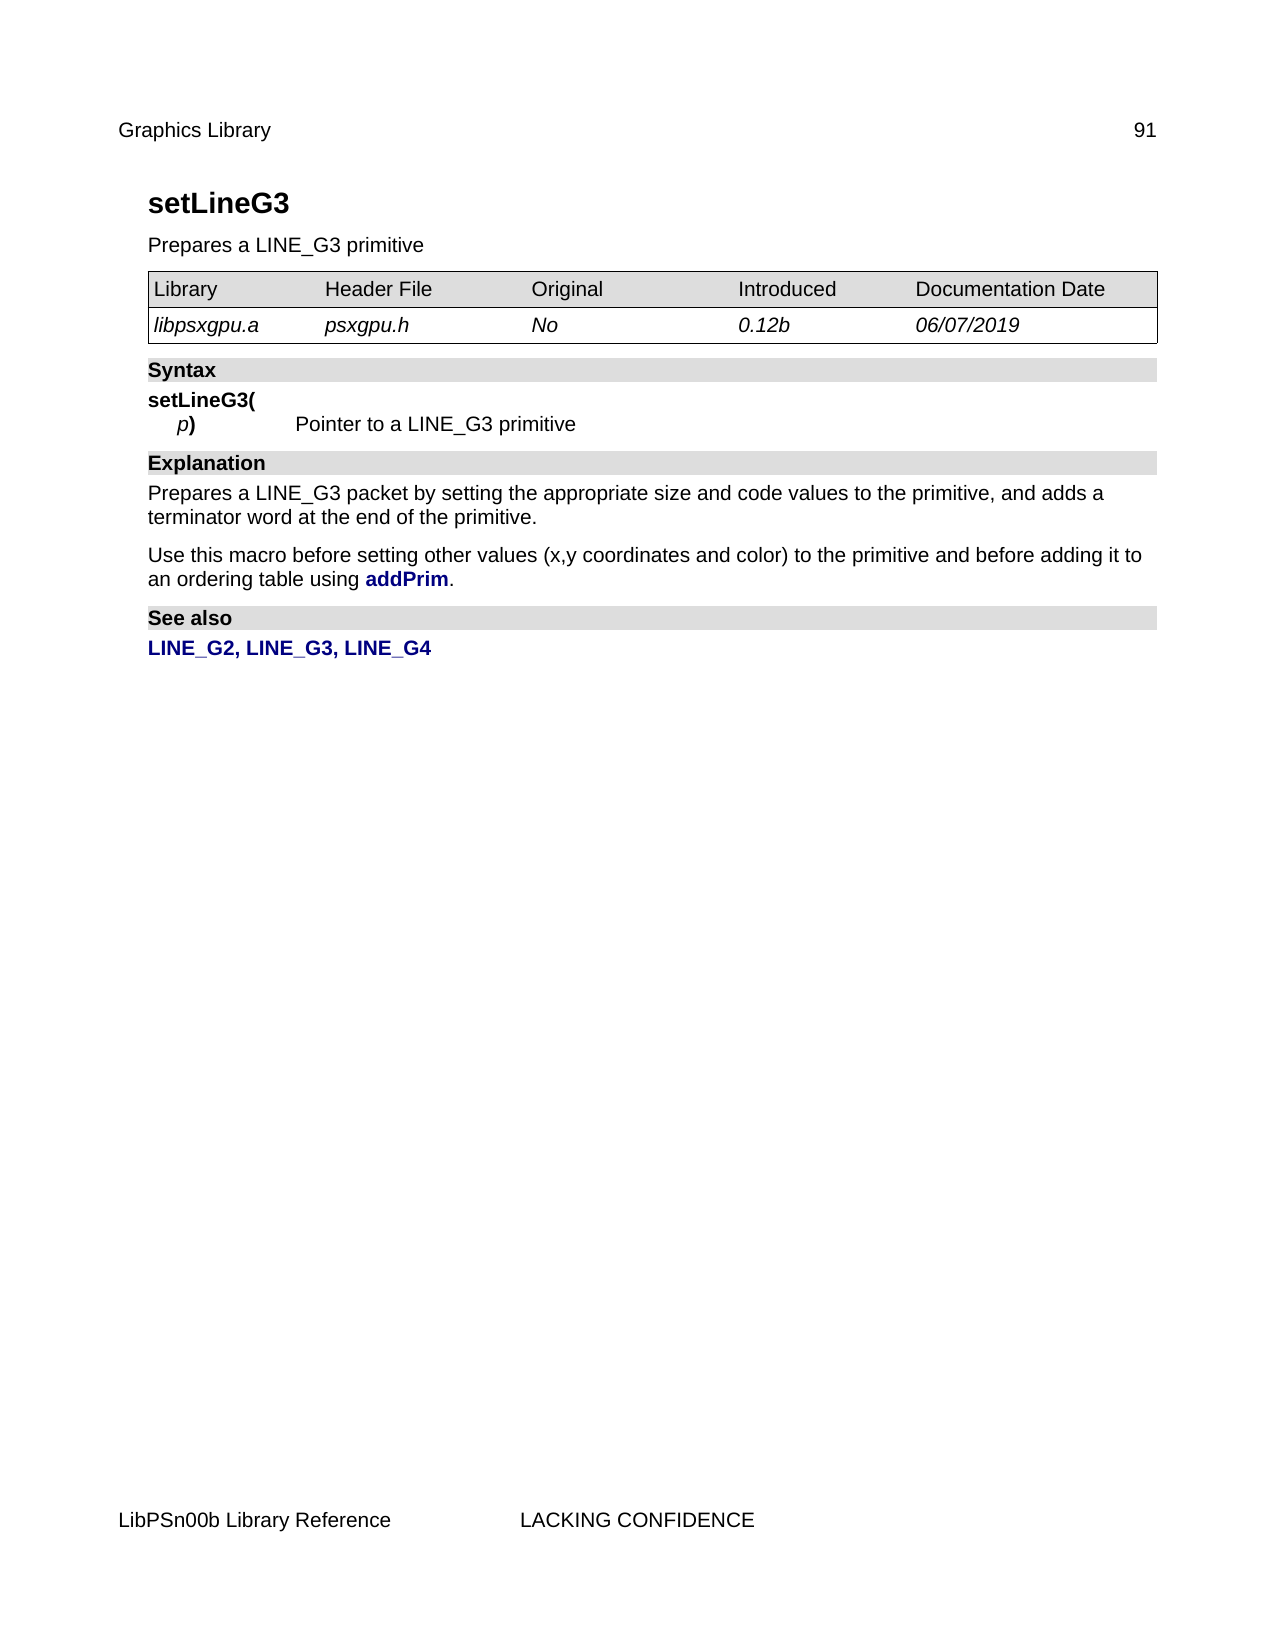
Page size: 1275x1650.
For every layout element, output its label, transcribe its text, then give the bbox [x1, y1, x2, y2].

text Prepares a LINE_G3 packet by setting the appropriate size and code values to the primitive, and adds a terminator word at the end of the primitive. [148, 481, 1157, 528]
subtitle setLineG3 [148, 186, 1157, 220]
text LINE_G2, LINE_G3, LINE_G4 [148, 636, 1157, 660]
text Use this macro before setting other values (x,y coordinates and color) to the primitive and before adding it to an ordering table using addPrim. [148, 543, 1157, 591]
subtitle Explanation [148, 451, 1157, 475]
subtitle See also [148, 606, 1157, 630]
text Library Header File Original Introduced Documentation Date [149, 272, 1157, 307]
text p) Pointer to a LINE_G3 primitive [148, 412, 1157, 436]
subtitle Syntax [148, 358, 1157, 382]
text setLineG3( [148, 388, 1157, 412]
text libpsxgpu.a psxgpu.h No 0.12b 06/07/2019 [149, 308, 1157, 343]
text Prepares a LINE_G3 primitive [148, 232, 1157, 256]
